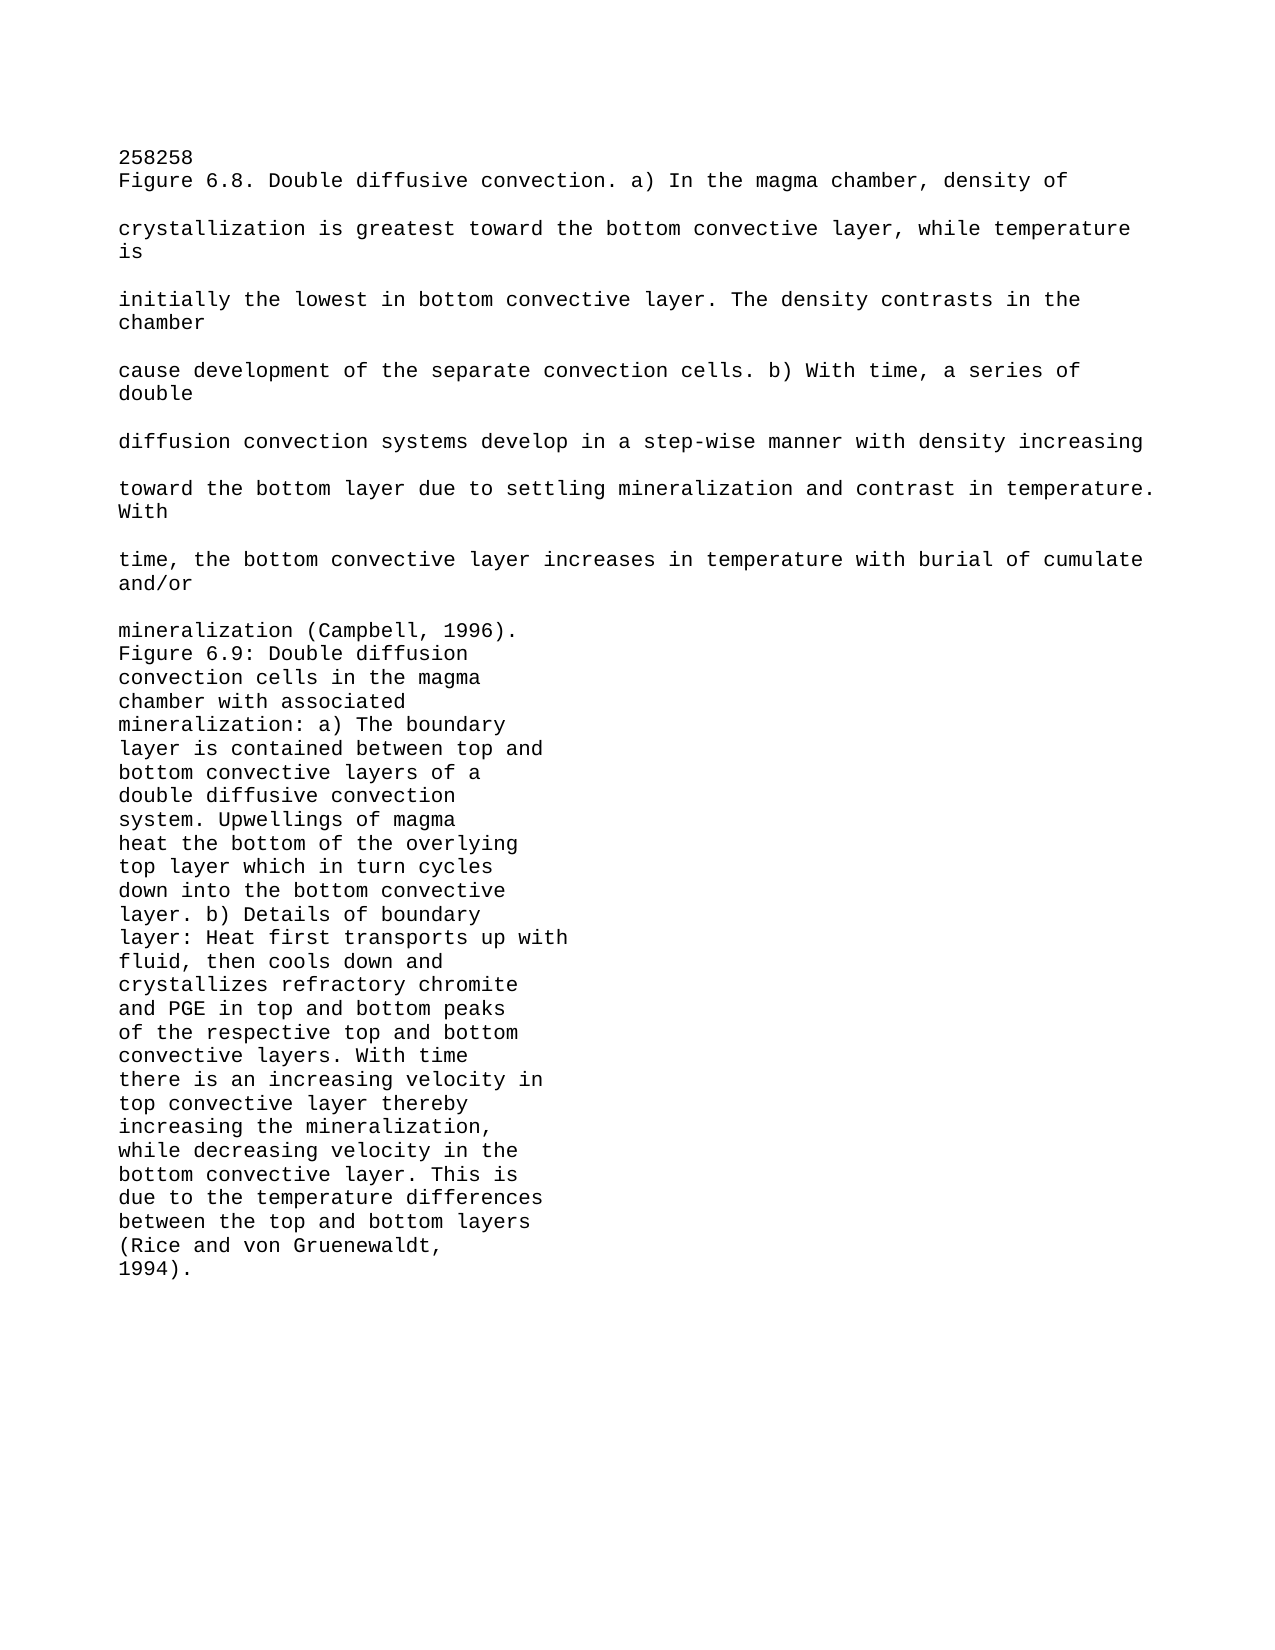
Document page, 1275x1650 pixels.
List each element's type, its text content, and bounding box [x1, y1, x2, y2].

text top convective layer thereby [118, 1093, 1157, 1116]
text 258258 [118, 147, 1157, 171]
text crystallization is greatest toward the bottom convective layer, while temperature is [118, 218, 1157, 265]
text bottom convective layers of a [118, 762, 1157, 785]
text system. Upwellings of magma [118, 809, 1157, 833]
text bottom convective layer. This is [118, 1164, 1157, 1187]
text while decreasing velocity in the [118, 1140, 1157, 1164]
text time, the bottom convective layer increases in temperature with burial of cumulate and/or [118, 549, 1157, 596]
text layer. b) Details of boundary [118, 903, 1157, 927]
text due to the temperature differences [118, 1187, 1157, 1211]
text fluid, then cools down and [118, 951, 1157, 974]
text Figure 6.9: Double diffusion [118, 643, 1157, 667]
text 1994). [118, 1258, 1157, 1282]
text top layer which in turn cycles [118, 856, 1157, 880]
text (Rice and von Gruenewaldt, [118, 1234, 1157, 1258]
text Figure 6.8. Double diffusive convection. a) In the magma chamber, density of [118, 171, 1157, 194]
text heat the bottom of the overlying [118, 833, 1157, 856]
text there is an increasing velocity in [118, 1069, 1157, 1093]
text mineralization: a) The boundary [118, 714, 1157, 738]
text crystallizes refractory chromite [118, 974, 1157, 998]
text convection cells in the magma [118, 667, 1157, 691]
text layer is contained between top and [118, 738, 1157, 762]
text increasing the mineralization, [118, 1116, 1157, 1140]
text chamber with associated [118, 691, 1157, 714]
text initially the lowest in bottom convective layer. The density contrasts in the chamber [118, 289, 1157, 336]
text toward the bottom layer due to settling mineralization and contrast in temperature. With [118, 478, 1157, 525]
text layer: Heat first transports up with [118, 927, 1157, 951]
text double diffusive convection [118, 785, 1157, 809]
text of the respective top and bottom [118, 1022, 1157, 1045]
text down into the bottom convective [118, 880, 1157, 903]
text and PGE in top and bottom peaks [118, 998, 1157, 1022]
text convective layers. With time [118, 1045, 1157, 1069]
text mineralization (Campbell, 1996). [118, 620, 1157, 643]
text cause development of the separate convection cells. b) With time, a series of double [118, 360, 1157, 407]
text between the top and bottom layers [118, 1211, 1157, 1234]
text diffusion convection systems develop in a step-wise manner with density increasing [118, 431, 1157, 454]
